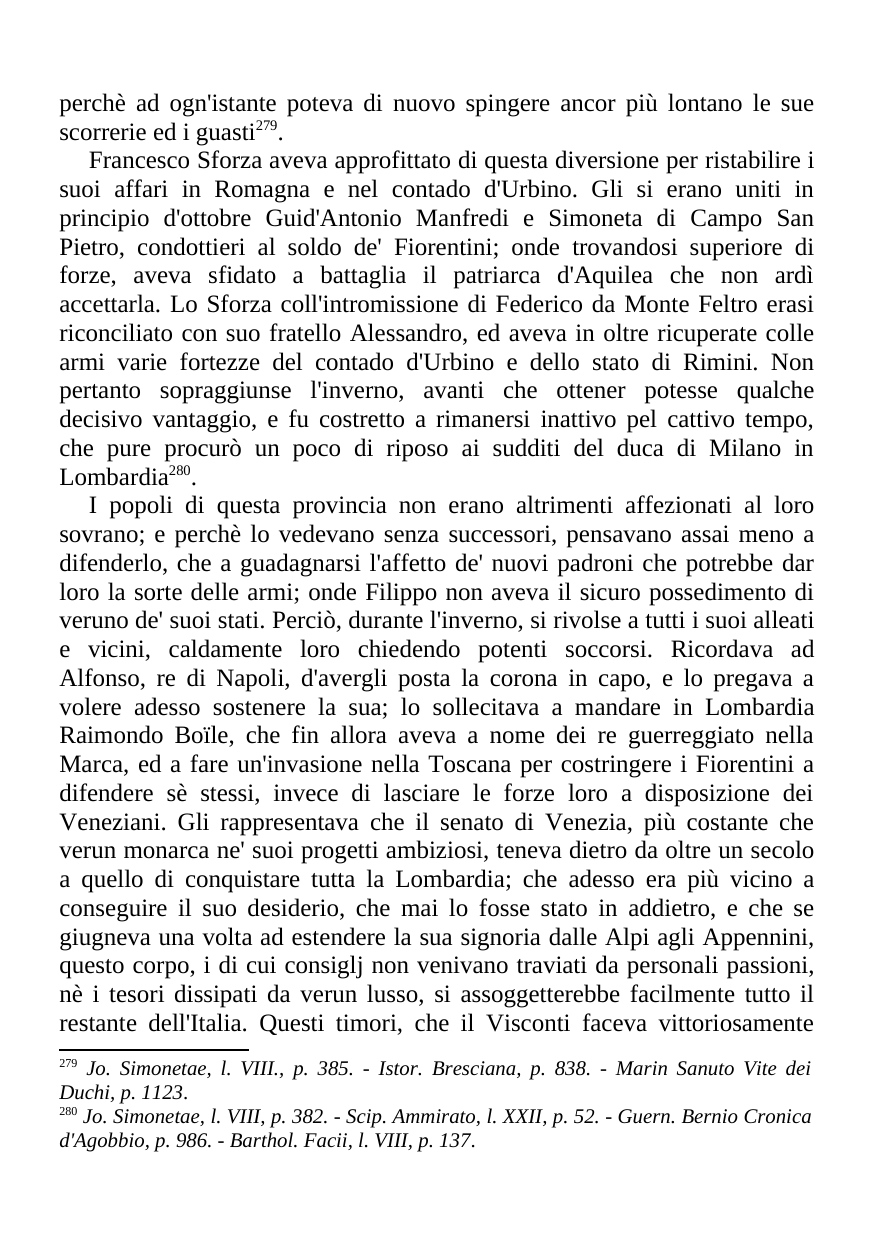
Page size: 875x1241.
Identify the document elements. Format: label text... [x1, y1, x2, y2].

text Jo. Simonetae, l. VIII, p. 382. - Scip. Ammirato, l. XXII, p. 52. - Guern. Bernio Cronica d'Agobbio, p. 986. - Barthol. Facii, l. VIII, p. 137. [59, 1104, 815, 1152]
text Jo. Simonetae, l. VIII., p. 385. - Istor. Bresciana, p. 838. - Marin Sanuto Vite dei Duchi, p. 1123. [59, 1056, 815, 1104]
text Francesco Sforza aveva approfittato di questa diversione per ristabilire i suoi affari in Romagna e nel contado d'Urbino. Gli si erano uniti in principio d'ottobre Guid'Antonio Manfredi e Simoneta di Campo San Pietro, condottieri al soldo de' Fiorentini; onde trovandosi superiore di forze, aveva sfidato a battaglia il patriarca d'Aquilea che non ardì accettarla. Lo Sforza coll'intromissione di Federico da Monte Feltro erasi riconciliato con suo fratello Alessandro, ed aveva in oltre ricuperate colle armi varie fortezze del contado d'Urbino e dello stato di Rimini. Non pertanto sopraggiunse l'inverno, avanti che ottener potesse qualche decisivo vantaggio, e fu costretto a rimanersi inattivo pel cattivo tempo, che pure procurò un poco di riposo ai sudditi del duca di Milano in Lombardia. [59, 145, 815, 490]
text I popoli di questa provincia non erano altrimenti affezionati al loro sovrano; e perchè lo vedevano senza successori, pensavano assai meno a difenderlo, che a guadagnarsi l'affetto de' nuovi padroni che potrebbe dar loro la sorte delle armi; onde Filippo non aveva il sicuro possedimento di veruno de' suoi stati. Perciò, durante l'inverno, si rivolse a tutti i suoi alleati e vicini, caldamente loro chiedendo potenti soccorsi. Ricordava ad Alfonso, re di Napoli, d'avergli posta la corona in capo, e lo pregava a volere adesso sostenere la sua; lo sollecitava a mandare in Lombardia Raimondo Boïle, che fin allora aveva a nome dei re guerreggiato nella Marca, ed a fare un'invasione nella Toscana per costringere i Fiorentini a difendere sè stessi, invece di lasciare le forze loro a disposizione dei Veneziani. Gli rappresentava che il senato di Venezia, più costante che verun monarca ne' suoi progetti ambiziosi, teneva dietro da oltre un secolo a quello di conquistare tutta la Lombardia; che adesso era più vicino a conseguire il suo desiderio, che mai lo fosse stato in addietro, e che se giugneva una volta ad estendere la sua signoria dalle Alpi agli Appennini, questo corpo, i di cui consiglj non venivano traviati da personali passioni, nè i tesori dissipati da verun lusso, si assoggetterebbe facilmente tutto il restante dell'Italia. Questi timori, che il Visconti faceva vittoriosamente [59, 490, 815, 1037]
text perchè ad ogn'istante poteva di nuovo spingere ancor più lontano le sue scorrerie ed i guasti. [59, 88, 815, 145]
